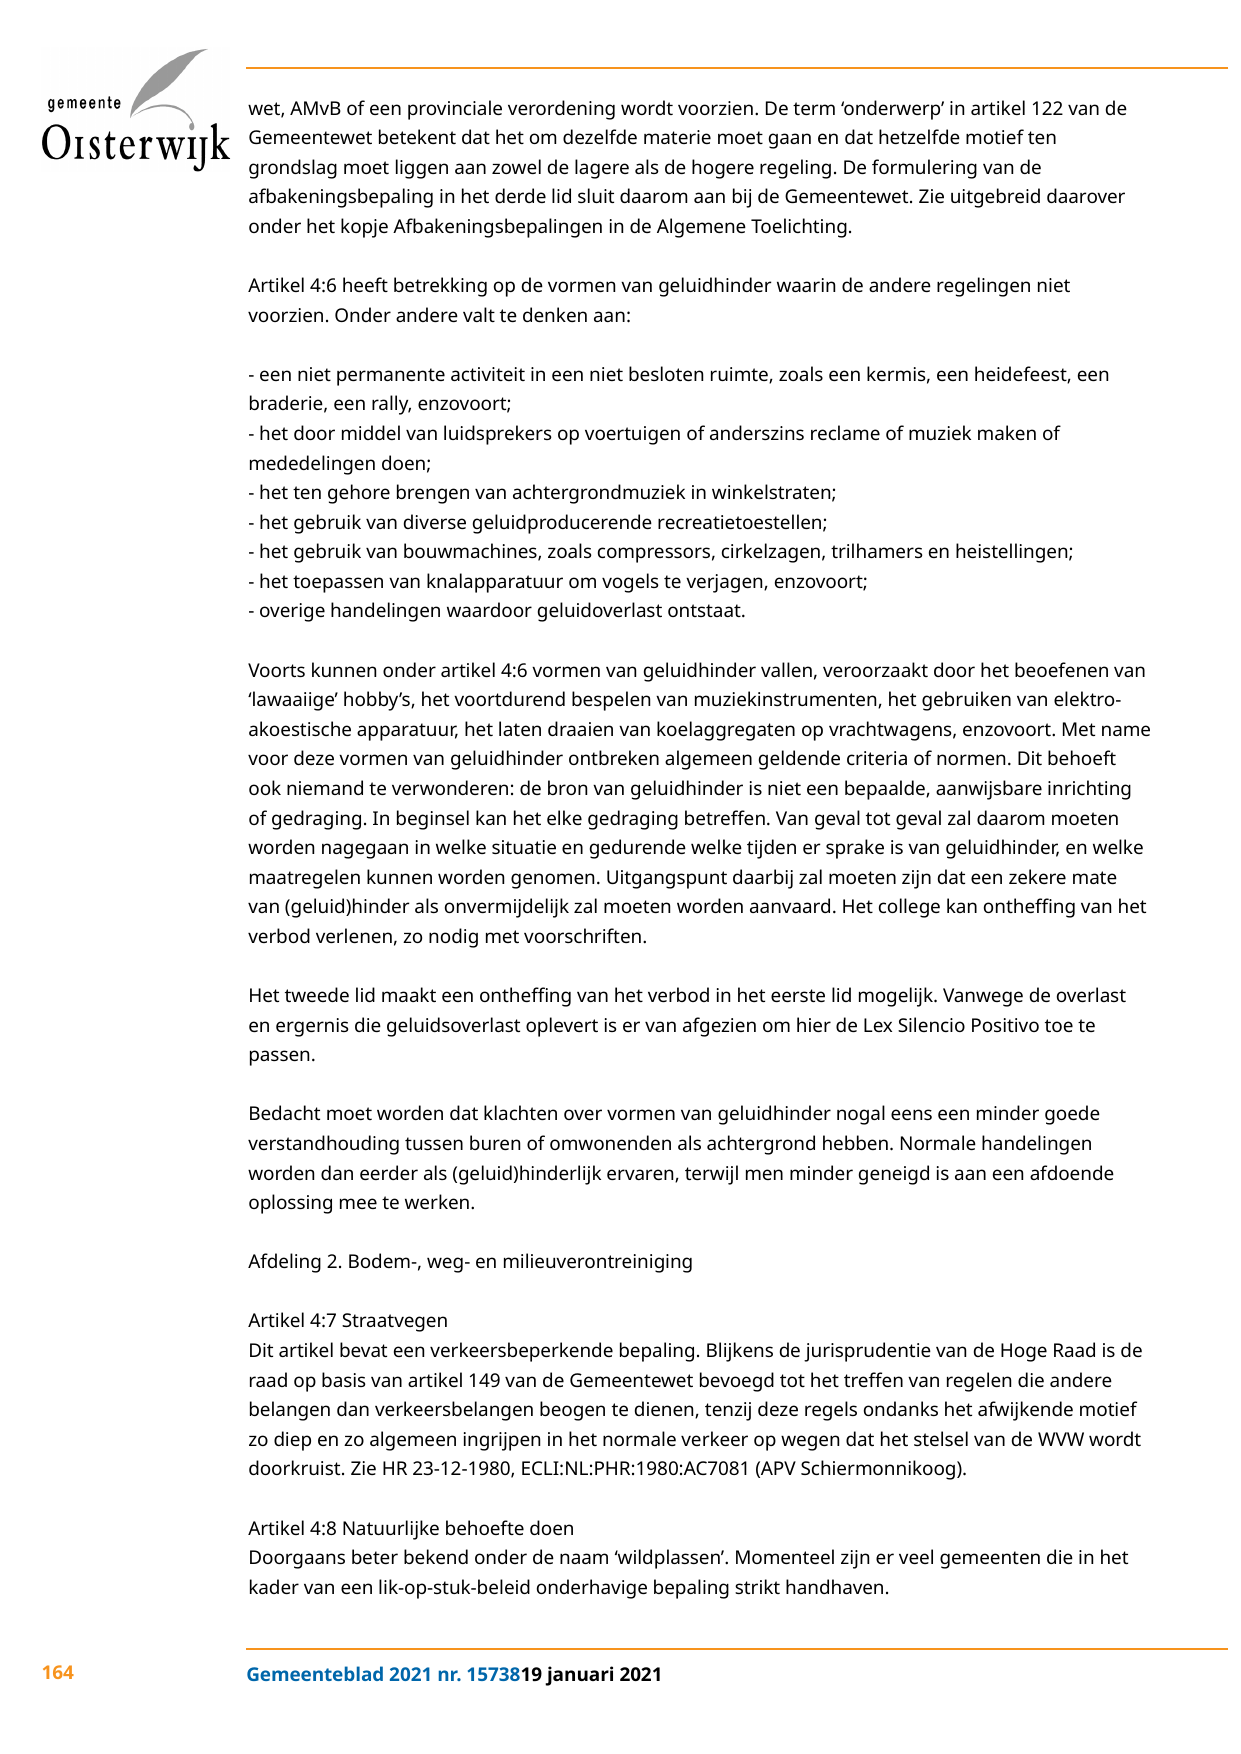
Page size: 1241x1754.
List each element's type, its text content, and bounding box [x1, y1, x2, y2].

text Doorgaans beter bekend onder de naam ‘wildplassen’. Momenteel zijn er veel gemeenten die in het kader van een lik-op-stuk-beleid onderhavige bepaling strikt handhaven. [248, 1544, 1152, 1600]
text - het gebruik van diverse geluidproducerende recreatietoestellen; [248, 509, 1152, 535]
text Artikel 4:6 heeft betrekking op de vormen van geluidhinder waarin de andere regelingen niet voorzien. Onder andere valt te denken aan: [248, 272, 1152, 328]
picture [41, 47, 231, 172]
text - het door middel van luidsprekers op voertuigen of anderszins reclame of muziek maken of mededelingen doen; [248, 420, 1152, 476]
text Afdeling 2. Bodem-, weg- en milieuverontreiniging [248, 1248, 1152, 1274]
text - het ten gehore brengen van achtergrondmuziek in winkelstraten; [248, 479, 1152, 505]
text Bedacht moet worden dat klachten over vormen van geluidhinder nogal eens een minder goede verstandhouding tussen buren of omwonenden als achtergrond hebben. Normale handelingen worden dan eerder als (geluid)hinderlijk ervaren, terwijl men minder geneigd is aan een afdoende oplossing mee te werken. [248, 1101, 1152, 1215]
text wet, AMvB of een provinciale verordening wordt voorzien. De term ‘onderwerp’ in artikel 122 van de Gemeentewet betekent dat het om dezelfde materie moet gaan en dat hetzelfde motief ten grondslag moet liggen aan zowel de lagere als de hogere regeling. De formulering van de afbakeningsbepaling in het derde lid sluit daarom aan bij de Gemeentewet. Zie uitgebreid daarover onder het kopje Afbakeningsbepalingen in de Algemene Toelichting. [248, 95, 1152, 239]
text Het tweede lid maakt een ontheffing van het verbod in het eerste lid mogelijk. Vanwege de overlast en ergernis die geluidsoverlast oplevert is er van afgezien om hier de Lex Silencio Positivo toe te passen. [248, 982, 1152, 1067]
text - het toepassen van knalapparatuur om vogels te verjagen, enzovoort; [248, 568, 1152, 594]
text Voorts kunnen onder artikel 4:6 vormen van geluidhinder vallen, veroorzaakt door het beoefenen van ‘lawaaiige’ hobby’s, het voortdurend bespelen van muziekinstrumenten, het gebruiken van elektro-akoestische apparatuur, het laten draaien van koelaggregaten op vrachtwagens, enzovoort. Met name voor deze vormen van geluidhinder ontbreken algemeen geldende criteria of normen. Dit behoeft ook niemand te verwonderen: de bron van geluidhinder is niet een bepaalde, aanwijsbare inrichting of gedraging. In beginsel kan het elke gedraging betreffen. Van geval tot geval zal daarom moeten worden nagegaan in welke situatie en gedurende welke tijden er sprake is van geluidhinder, en welke maatregelen kunnen worden genomen. Uitgangspunt daarbij zal moeten zijn dat een zekere mate van (geluid)hinder als onvermijdelijk zal moeten worden aanvaard. Het college kan ontheffing van het verbod verlenen, zo nodig met voorschriften. [248, 657, 1152, 949]
text - een niet permanente activiteit in een niet besloten ruimte, zoals een kermis, een heidefeest, een braderie, een rally, enzovoort; [248, 361, 1152, 416]
text - overige handelingen waardoor geluidoverlast ontstaat. [248, 598, 1152, 623]
text Artikel 4:7 Straatvegen [248, 1308, 1152, 1333]
text Dit artikel bevat een verkeersbeperkende bepaling. Blijkens de jurisprudentie van de Hoge Raad is de raad op basis van artikel 149 van de Gemeentewet bevoegd tot het treffen van regelen die andere belangen dan verkeersbelangen beogen te dienen, tenzij deze regels ondanks het afwijkende motief zo diep en zo algemeen ingrijpen in het normale verkeer op wegen dat het stelsel van de WVW wordt doorkruist. Zie HR 23-12-1980, ECLI:NL:PHR:1980:AC7081 (APV Schiermonnikoog). [248, 1337, 1152, 1481]
text Artikel 4:8 Natuurlijke behoefte doen [248, 1515, 1152, 1541]
text - het gebruik van bouwmachines, zoals compressors, cirkelzagen, trilhamers en heistellingen; [248, 538, 1152, 564]
